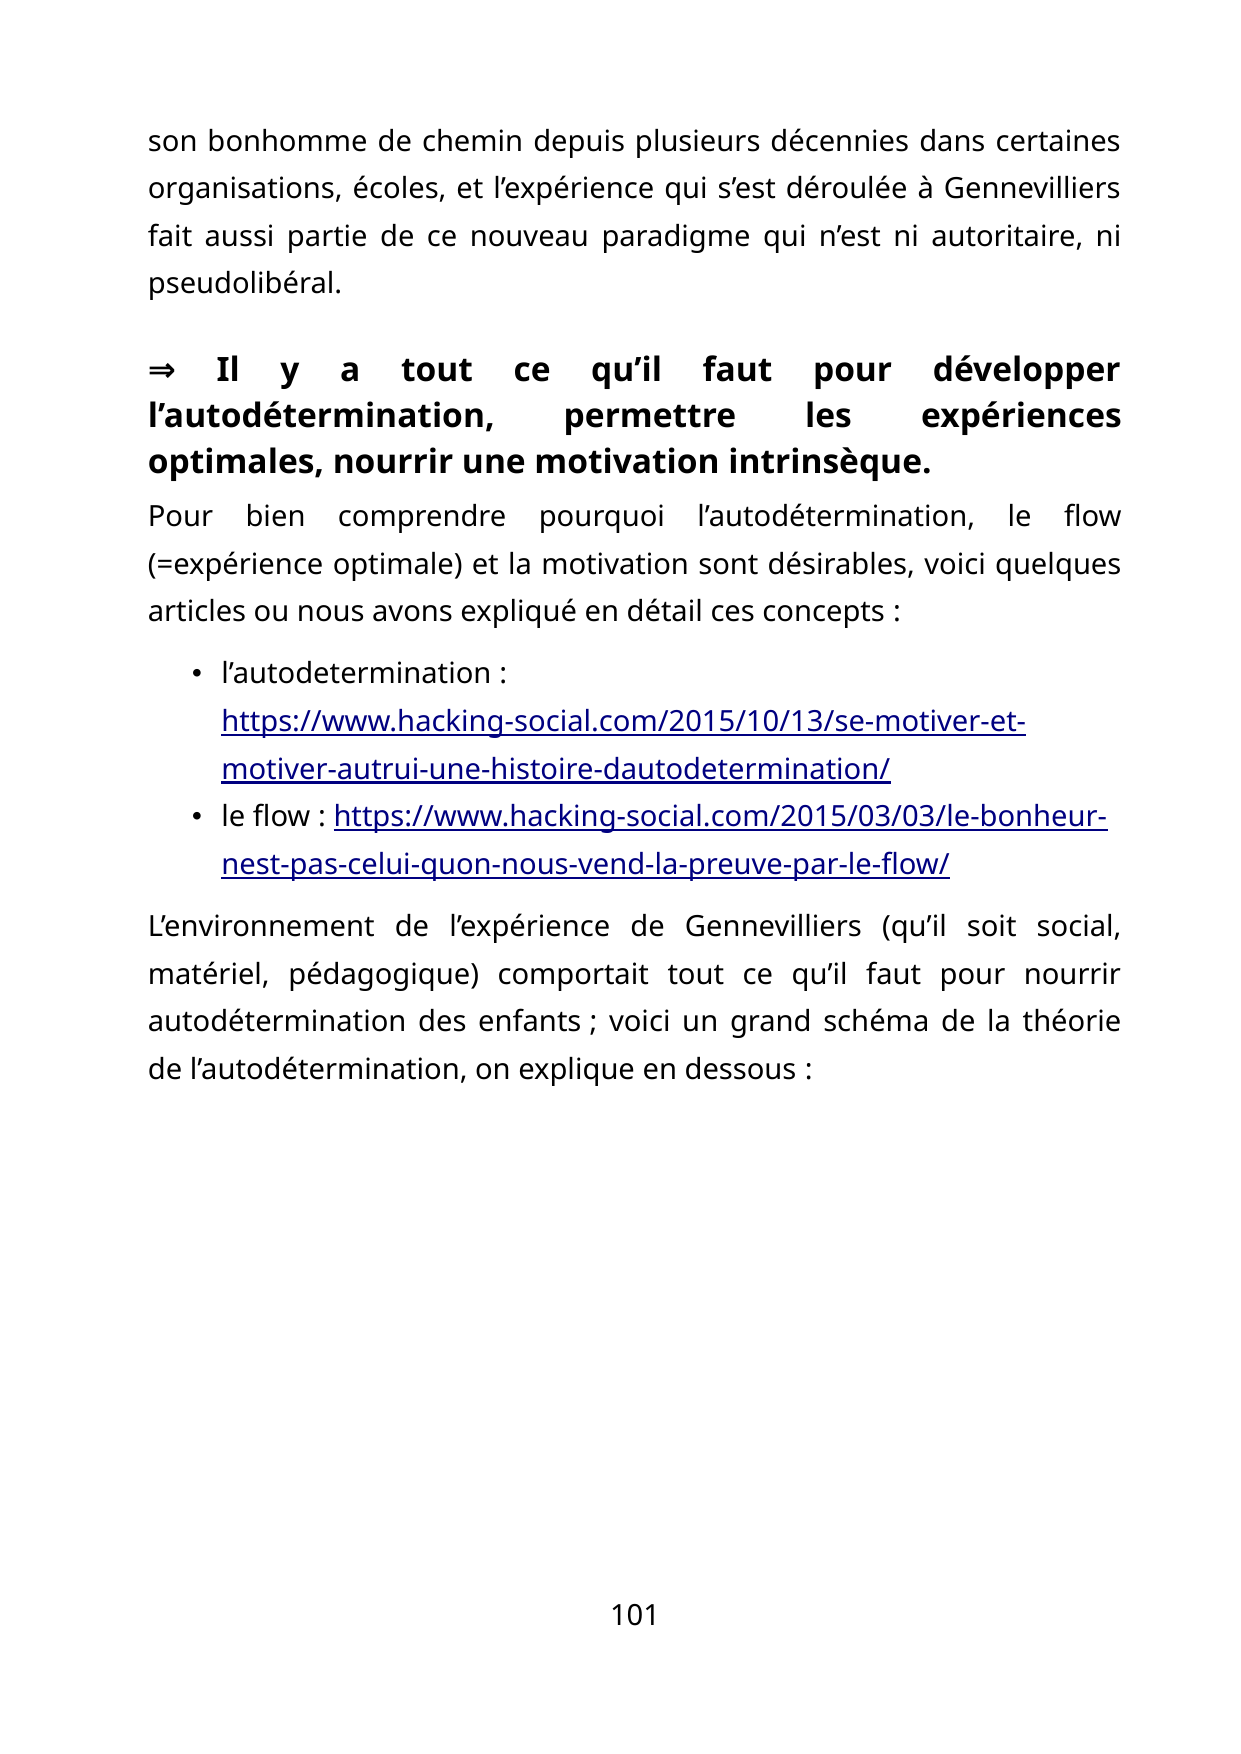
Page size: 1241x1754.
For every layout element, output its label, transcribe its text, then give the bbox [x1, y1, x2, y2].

text Pour bien comprendre pourquoi l’autodétermination, le flow (=expérience optimale) et la motivation sont désirables, voici quelques articles ou nous avons expliqué en détail ces concepts : [148, 495, 1122, 630]
list l’autodetermination : https://www.hacking-social.com/2015/10/13/se-motiver-et-motiver-autrui-une-histoire-dautodetermination/ [192, 653, 1122, 788]
list le flow : https://www.hacking-social.com/2015/03/03/le-bonheur-nest-pas-celui-quon-nous-vend-la-preuve-par-le-flow/ [192, 796, 1122, 883]
text L’environnement de l’expérience de Gennevilliers (qu’il soit social, matériel, pédagogique) comportait tout ce qu’il faut pour nourrir autodétermination des enfants ; voici un grand schéma de la théorie de l’autodétermination, on explique en dessous : [148, 905, 1122, 1088]
text son bonhomme de chemin depuis plusieurs décennies dans certaines organisations, écoles, et l’expérience qui s’est déroulée à Gennevilliers fait aussi partie de ce nouveau paradigme qui n’est ni autoritaire, ni pseudolibéral. [148, 120, 1122, 302]
subtitle ⇒ Il y a tout ce qu’il faut pour développer l’autodétermination, permettre les expériences optimales, nourrir une motivation intrinsèque. [148, 346, 1122, 483]
